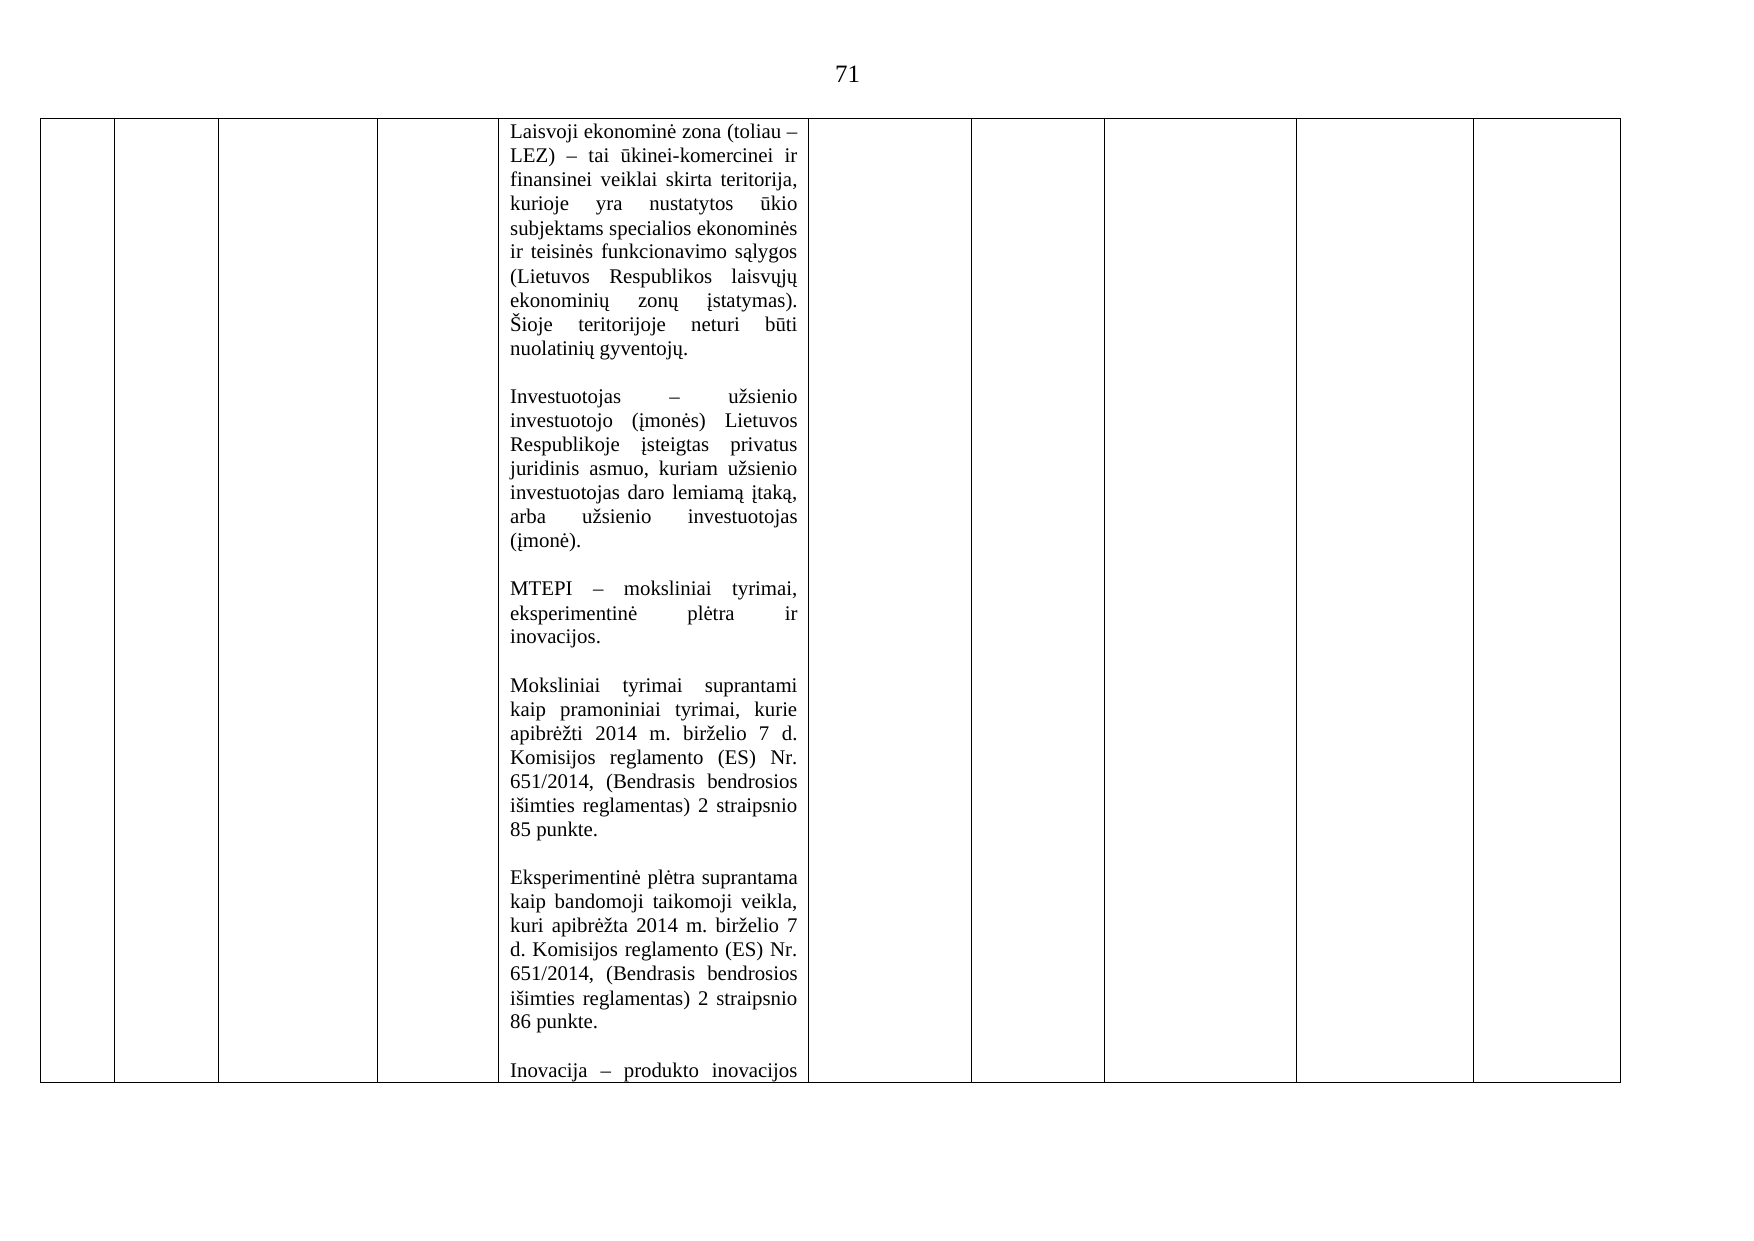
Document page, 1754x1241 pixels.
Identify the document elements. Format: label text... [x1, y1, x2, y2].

table_cell Laisvoji ekonominė zona (toliau – LEZ) – tai ūkinei-komercinei ir finansinei veiklai skirta teritorija, kurioje yra nustatytos ūkio subjektams specialios ekonominės ir teisinės funkcionavimo sąlygos (Lietuvos Respublikos laisvųjų ekonominių zonų įstatymas). Šioje teritorijoje neturi būti nuolatinių gyventojų. Investuotojas – užsienio investuotojo (įmonės) Lietuvos Respublikoje įsteigtas privatus juridinis asmuo, kuriam užsienio investuotojas daro lemiamą įtaką, arba užsienio investuotojas (įmonė). MTEPI – moksliniai tyrimai, eksperimentinė plėtra ir inovacijos. Moksliniai tyrimai suprantami kaip pramoniniai tyrimai, kurie apibrėžti 2014 m. birželio 7 d. Komisijos reglamento (ES) Nr. 651/2014, (Bendrasis bendrosios išimties reglamentas) 2 straipsnio 85 punkte. Eksperimentinė plėtra suprantama kaip bandomoji taikomoji veikla, kuri apibrėžta 2014 m. birželio 7 d. Komisijos reglamento (ES) Nr. 651/2014, (Bendrasis bendrosios išimties reglamentas) 2 straipsnio 86 punkte. Inovacija – produkto inovacijos [499, 119, 808, 1082]
table_cell [972, 119, 1104, 1082]
table_cell [809, 119, 971, 1082]
table_cell [41, 119, 114, 1082]
table_cell [1474, 119, 1620, 1082]
table_cell [219, 119, 377, 1082]
table_cell [1105, 119, 1296, 1082]
table_cell [378, 119, 498, 1082]
table_cell [115, 119, 218, 1082]
table_cell [1297, 119, 1473, 1082]
